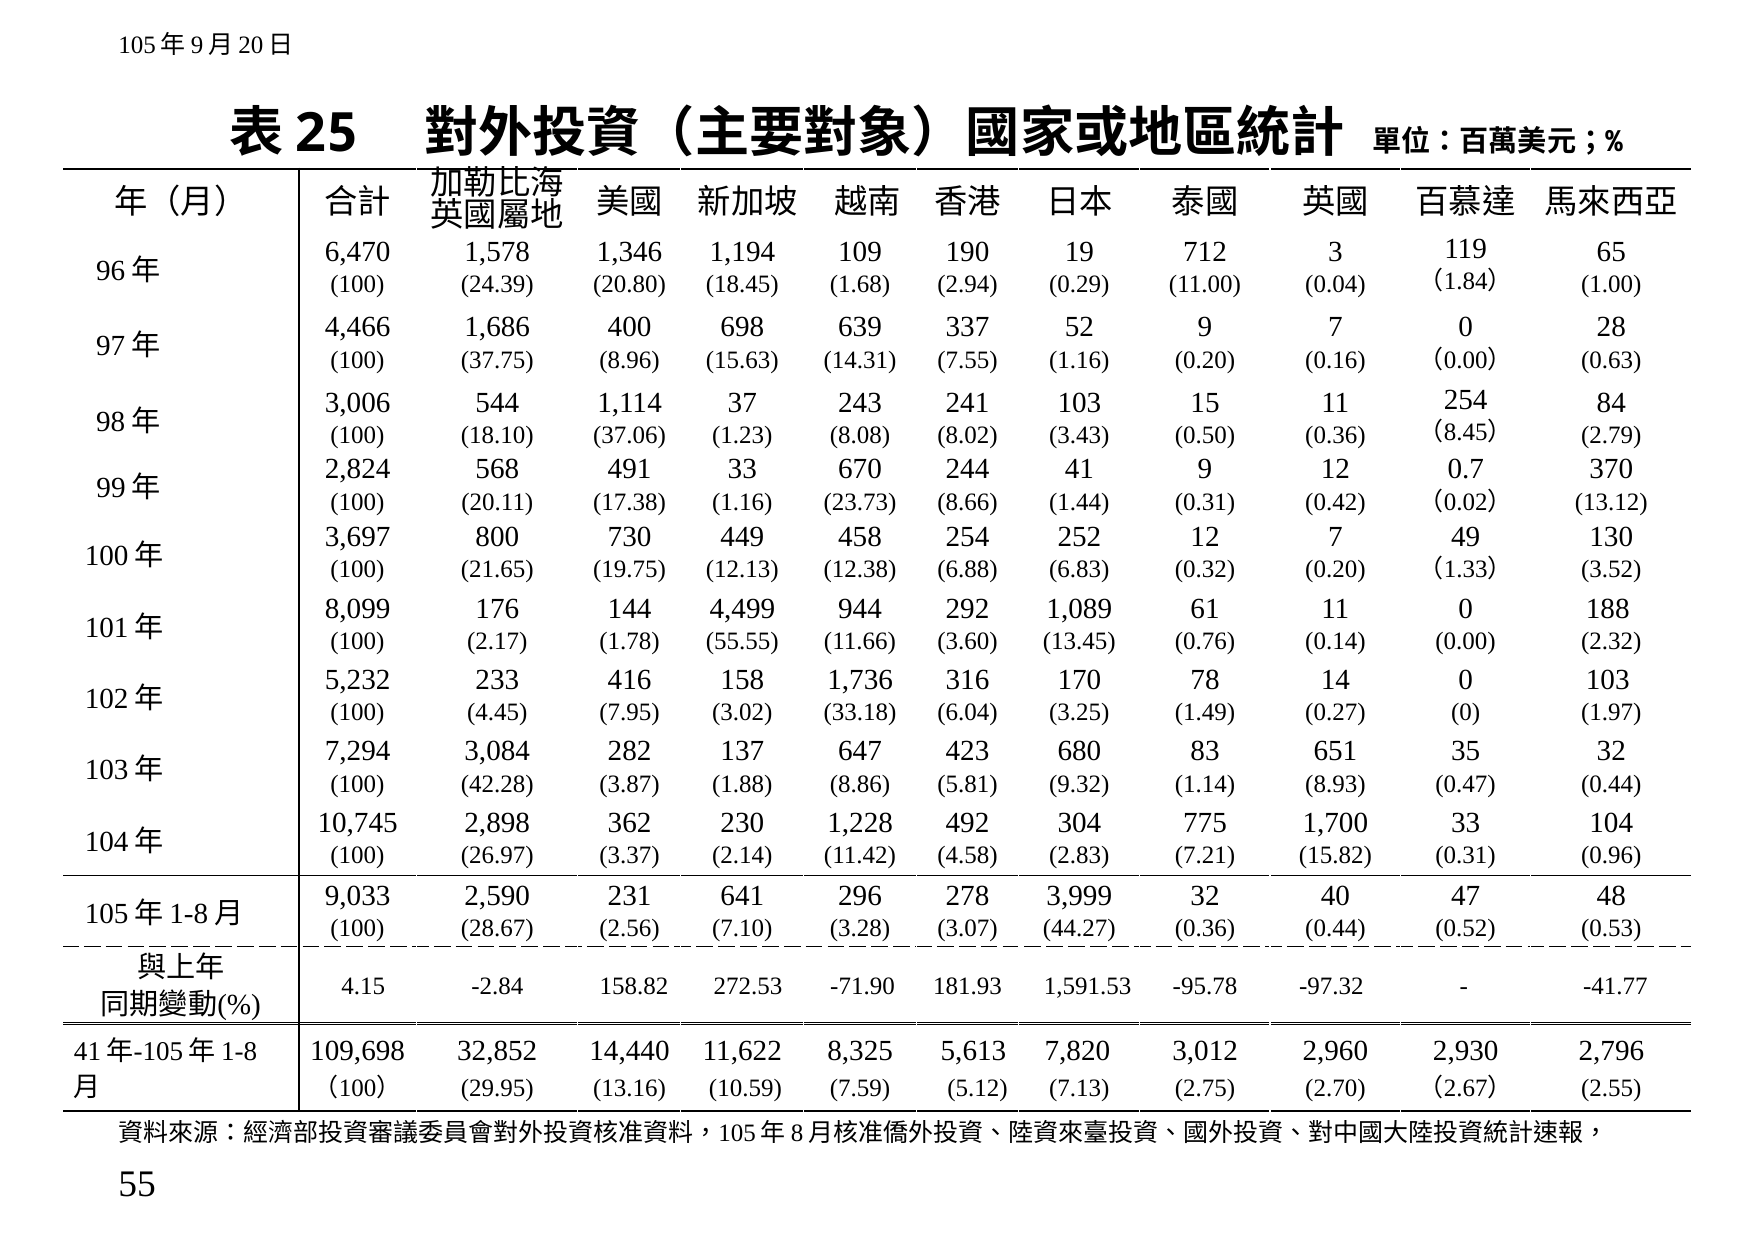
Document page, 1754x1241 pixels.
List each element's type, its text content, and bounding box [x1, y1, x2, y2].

table_cell 103 (3.43) [1019, 384, 1139, 453]
table_header 加勒比海 英國屬地 [417, 170, 577, 232]
table_cell 9,033 (100) [300, 876, 416, 946]
table_cell 10,745 (100) [300, 803, 416, 874]
table_cell 3,084 (42.28) [417, 731, 577, 803]
table_cell 104年 [63, 803, 298, 874]
table_cell 5,613 (5.12) [917, 1025, 1018, 1110]
table_cell -71.90 [804, 946, 916, 1022]
table_cell 0 (0) [1401, 660, 1530, 731]
table_cell 32 (0.44) [1531, 731, 1691, 803]
table_cell 4,466 (100) [300, 303, 416, 383]
table_cell 8,099 (100) [300, 589, 416, 659]
table_cell 6,470 (100) [300, 233, 416, 302]
table_cell 83 (1.14) [1140, 731, 1269, 803]
table_cell 400 (8.96) [578, 303, 680, 383]
table_cell 416 (7.95) [578, 660, 680, 731]
table_cell 544 (18.10) [417, 384, 577, 453]
table_cell 7,294 (100) [300, 731, 416, 803]
table_cell 292 (3.60) [917, 589, 1018, 659]
table_cell 11,622 (10.59) [681, 1025, 803, 1110]
table_cell 41年-105年1-8月 [63, 1025, 298, 1110]
table_cell -95.78 [1140, 946, 1269, 1022]
table_cell 254 （8.45） [1401, 384, 1530, 453]
table_cell 1,114 (37.06) [578, 384, 680, 453]
table_cell 41 (1.44) [1019, 454, 1139, 516]
table_cell 230 (2.14) [681, 803, 803, 874]
table_cell 52 (1.16) [1019, 303, 1139, 383]
table_cell - [1401, 946, 1530, 1022]
table_cell 370 (13.12) [1531, 454, 1691, 516]
table_cell 9 (0.31) [1140, 454, 1269, 516]
table_cell 680 (9.32) [1019, 731, 1139, 803]
table_cell 492 (4.58) [917, 803, 1018, 874]
table_cell 49 （1.33） [1401, 517, 1530, 588]
table_cell -41.77 [1531, 946, 1691, 1022]
table_cell 14,440 (13.16) [578, 1025, 680, 1110]
table_cell 2,930 （2.67） [1401, 1025, 1530, 1110]
table_cell 78 (1.49) [1140, 660, 1269, 731]
table_cell 272.53 [681, 946, 803, 1022]
table_cell 48 (0.53) [1531, 876, 1691, 946]
table_cell 37 (1.23) [681, 384, 803, 453]
table_cell 651 (8.93) [1271, 731, 1400, 803]
table_cell 1,346 (20.80) [578, 233, 680, 302]
table_cell 99年 [63, 454, 298, 516]
table_cell 65 (1.00) [1531, 233, 1691, 302]
table_cell 96年 [63, 233, 298, 302]
table_cell -2.84 [417, 946, 577, 1022]
table_cell 233 (4.45) [417, 660, 577, 731]
table_cell 101年 [63, 589, 298, 659]
table_cell 254 (6.88) [917, 517, 1018, 588]
table_cell 19 (0.29) [1019, 233, 1139, 302]
table_header 合計 [300, 170, 416, 232]
table_cell 188 (2.32) [1531, 589, 1691, 659]
table_cell 14 (0.27) [1271, 660, 1400, 731]
subtitle 表25 對外投資（主要對象）國家或地區統計 單位：百萬美元；% [118, 89, 1636, 168]
table_cell 190 (2.94) [917, 233, 1018, 302]
table_cell 176 (2.17) [417, 589, 577, 659]
table_header 越南 [804, 170, 916, 232]
table_cell 0.7 （0.02） [1401, 454, 1530, 516]
table_cell 7 (0.20) [1271, 517, 1400, 588]
table_cell 775 (7.21) [1140, 803, 1269, 874]
table_cell 109,698 （100） [300, 1025, 416, 1110]
table_cell 4.15 [300, 946, 416, 1022]
table_cell 2,796 (2.55) [1531, 1025, 1691, 1110]
table_cell 1,228 (11.42) [804, 803, 916, 874]
table_cell 698 (15.63) [681, 303, 803, 383]
table_header 新加坡 [681, 170, 803, 232]
table_cell 97年 [63, 303, 298, 383]
table_cell 8,325 (7.59) [804, 1025, 916, 1110]
table_cell 181.93 [917, 946, 1018, 1022]
table_cell 0 (0.00) [1401, 589, 1530, 659]
table_cell 28 (0.63) [1531, 303, 1691, 383]
table_cell 119 （1.84） [1401, 233, 1530, 302]
table_cell 3 (0.04) [1271, 233, 1400, 302]
table_cell 170 (3.25) [1019, 660, 1139, 731]
table_cell 32,852 (29.95) [417, 1025, 577, 1110]
table_cell 103年 [63, 731, 298, 803]
table_cell 252 (6.83) [1019, 517, 1139, 588]
table_cell 241 (8.02) [917, 384, 1018, 453]
table_cell 33 (1.16) [681, 454, 803, 516]
table_cell 944 (11.66) [804, 589, 916, 659]
table_cell 243 (8.08) [804, 384, 916, 453]
table_cell 282 (3.87) [578, 731, 680, 803]
table_cell 458 (12.38) [804, 517, 916, 588]
table_cell 800 (21.65) [417, 517, 577, 588]
table_cell 33 (0.31) [1401, 803, 1530, 874]
table_cell 1,578 (24.39) [417, 233, 577, 302]
table_cell 491 (17.38) [578, 454, 680, 516]
table_cell 0 （0.00） [1401, 303, 1530, 383]
table_cell 84 (2.79) [1531, 384, 1691, 453]
table_header 年（月） [63, 170, 298, 232]
table_cell 32 (0.36) [1140, 876, 1269, 946]
table_cell 47 (0.52) [1401, 876, 1530, 946]
table_cell 1,089 (13.45) [1019, 589, 1139, 659]
table_cell 568 (20.11) [417, 454, 577, 516]
table_cell 158.82 [578, 946, 680, 1022]
table_cell 1,591.53 [1019, 946, 1139, 1022]
table_cell 109 (1.68) [804, 233, 916, 302]
table_cell 4,499 (55.55) [681, 589, 803, 659]
table_header 英國 [1271, 170, 1400, 232]
table_cell 11 (0.14) [1271, 589, 1400, 659]
table_cell 316 (6.04) [917, 660, 1018, 731]
table_cell 130 (3.52) [1531, 517, 1691, 588]
table_cell 15 (0.50) [1140, 384, 1269, 453]
table_cell 9 (0.20) [1140, 303, 1269, 383]
table_cell 105年1-8月 [63, 876, 298, 946]
table_cell 137 (1.88) [681, 731, 803, 803]
table_cell 2,590 (28.67) [417, 876, 577, 946]
table_cell 670 (23.73) [804, 454, 916, 516]
table_cell 278 (3.07) [917, 876, 1018, 946]
table_cell 5,232 (100) [300, 660, 416, 731]
table_cell 304 (2.83) [1019, 803, 1139, 874]
table_header 日本 [1019, 170, 1139, 232]
table_cell 1,194 (18.45) [681, 233, 803, 302]
table_cell 3,006 (100) [300, 384, 416, 453]
table_header 香港 [917, 170, 1018, 232]
table_cell 639 (14.31) [804, 303, 916, 383]
table_cell 102年 [63, 660, 298, 731]
table_cell 12 (0.42) [1271, 454, 1400, 516]
table_cell 11 (0.36) [1271, 384, 1400, 453]
table_cell 3,999 (44.27) [1019, 876, 1139, 946]
table_cell 158 (3.02) [681, 660, 803, 731]
text 資料來源：經濟部投資審議委員會對外投資核准資料，105年8月核准僑外投資、陸資來臺投資、國外投資、對中國大陸投資統計速報， [118, 1112, 1636, 1148]
table_header 百慕達 [1401, 170, 1530, 232]
table_cell 98年 [63, 384, 298, 453]
table_cell 35 (0.47) [1401, 731, 1530, 803]
table_cell 104 (0.96) [1531, 803, 1691, 874]
table_header 美國 [578, 170, 680, 232]
table_cell 2,898 (26.97) [417, 803, 577, 874]
table_cell 40 (0.44) [1271, 876, 1400, 946]
table_cell 12 (0.32) [1140, 517, 1269, 588]
text 105年9月20日 [118, 24, 1636, 60]
table_cell 3,697 (100) [300, 517, 416, 588]
table_cell 1,736 (33.18) [804, 660, 916, 731]
table_header 泰國 [1140, 170, 1269, 232]
table_cell 與上年 同期變動(%) [63, 946, 298, 1022]
table_cell 712 (11.00) [1140, 233, 1269, 302]
table_header 馬來西亞 [1531, 170, 1691, 232]
table_cell 244 (8.66) [917, 454, 1018, 516]
table_cell 7,820 (7.13) [1019, 1025, 1139, 1110]
table_cell 2,960 (2.70) [1271, 1025, 1400, 1110]
table_cell 362 (3.37) [578, 803, 680, 874]
table_cell 423 (5.81) [917, 731, 1018, 803]
table_cell 103 (1.97) [1531, 660, 1691, 731]
table_cell 3,012 (2.75) [1140, 1025, 1269, 1110]
table_cell 144 (1.78) [578, 589, 680, 659]
table_cell 641 (7.10) [681, 876, 803, 946]
table_cell 7 (0.16) [1271, 303, 1400, 383]
table_cell 1,686 (37.75) [417, 303, 577, 383]
table_cell 296 (3.28) [804, 876, 916, 946]
table_cell 231 (2.56) [578, 876, 680, 946]
table_cell 61 (0.76) [1140, 589, 1269, 659]
table_cell -97.32 [1271, 946, 1400, 1022]
table_cell 647 (8.86) [804, 731, 916, 803]
table_cell 1,700 (15.82) [1271, 803, 1400, 874]
table_cell 730 (19.75) [578, 517, 680, 588]
table_cell 2,824 (100) [300, 454, 416, 516]
table_cell 337 (7.55) [917, 303, 1018, 383]
table_cell 100年 [63, 517, 298, 588]
table_cell 449 (12.13) [681, 517, 803, 588]
